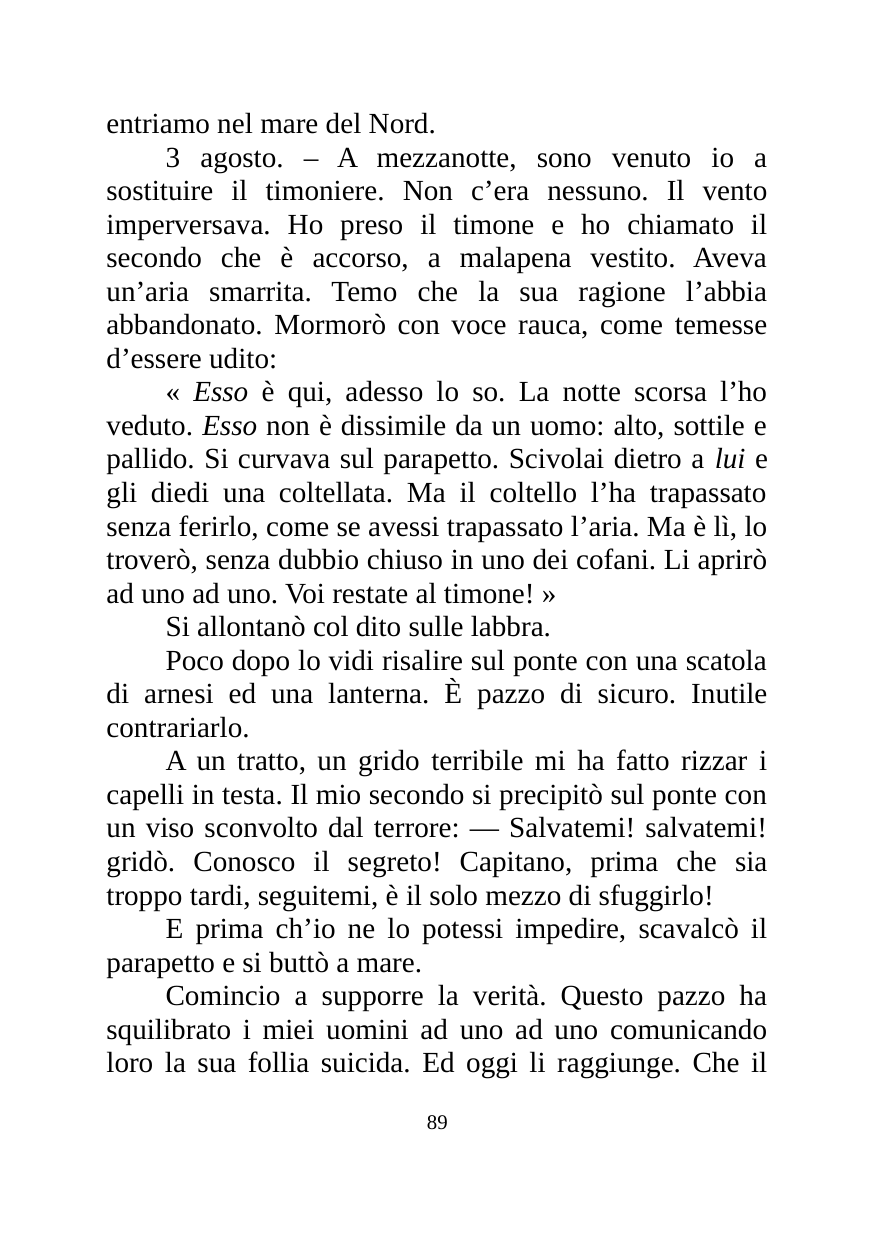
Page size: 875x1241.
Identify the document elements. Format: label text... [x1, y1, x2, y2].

text Poco dopo lo vidi risalire sul ponte con una scatola di arnesi ed una lanterna. È pazzo di sicuro. Inutile contrariarlo. [106, 643, 768, 743]
text Comincio a supporre la verità. Questo pazzo ha squilibrato i miei uomini ad uno ad uno comunicando loro la sua follia suicida. Ed oggi li raggiunge. Che il [106, 978, 768, 1079]
text entriamo nel mare del Nord. [106, 106, 768, 140]
text Si allontanò col dito sulle labbra. [106, 609, 768, 643]
text 3 agosto. – A mezzanotte, sono venuto io a sostituire il timoniere. Non c’era nessuno. Il vento imperversava. Ho preso il timone e ho chiamato il secondo che è accorso, a malapena vestito. Aveva un’aria smarrita. Temo che la sua ragione l’abbia abbandonato. Mormorò con voce rauca, come temesse d’essere udito: [106, 140, 768, 374]
text « Esso è qui, adesso lo so. La notte scorsa l’ho veduto. Esso non è dissimile da un uomo: alto, sottile e pallido. Si curvava sul parapetto. Scivolai dietro a lui e gli diedi una coltellata. Ma il coltello l’ha trapassato senza ferirlo, come se avessi trapassato l’aria. Ma è lì, lo troverò, senza dubbio chiuso in uno dei cofani. Li aprirò ad uno ad uno. Voi restate al timone! » [106, 374, 768, 609]
text E prima ch’io ne lo potessi impedire, scavalcò il parapetto e si buttò a mare. [106, 911, 768, 978]
text A un tratto, un grido terribile mi ha fatto rizzar i capelli in testa. Il mio secondo si precipitò sul ponte con un viso sconvolto dal terrore: — Salvatemi! salvatemi! gridò. Conosco il segreto! Capitano, prima che sia troppo tardi, seguitemi, è il solo mezzo di sfuggirlo! [106, 743, 768, 911]
